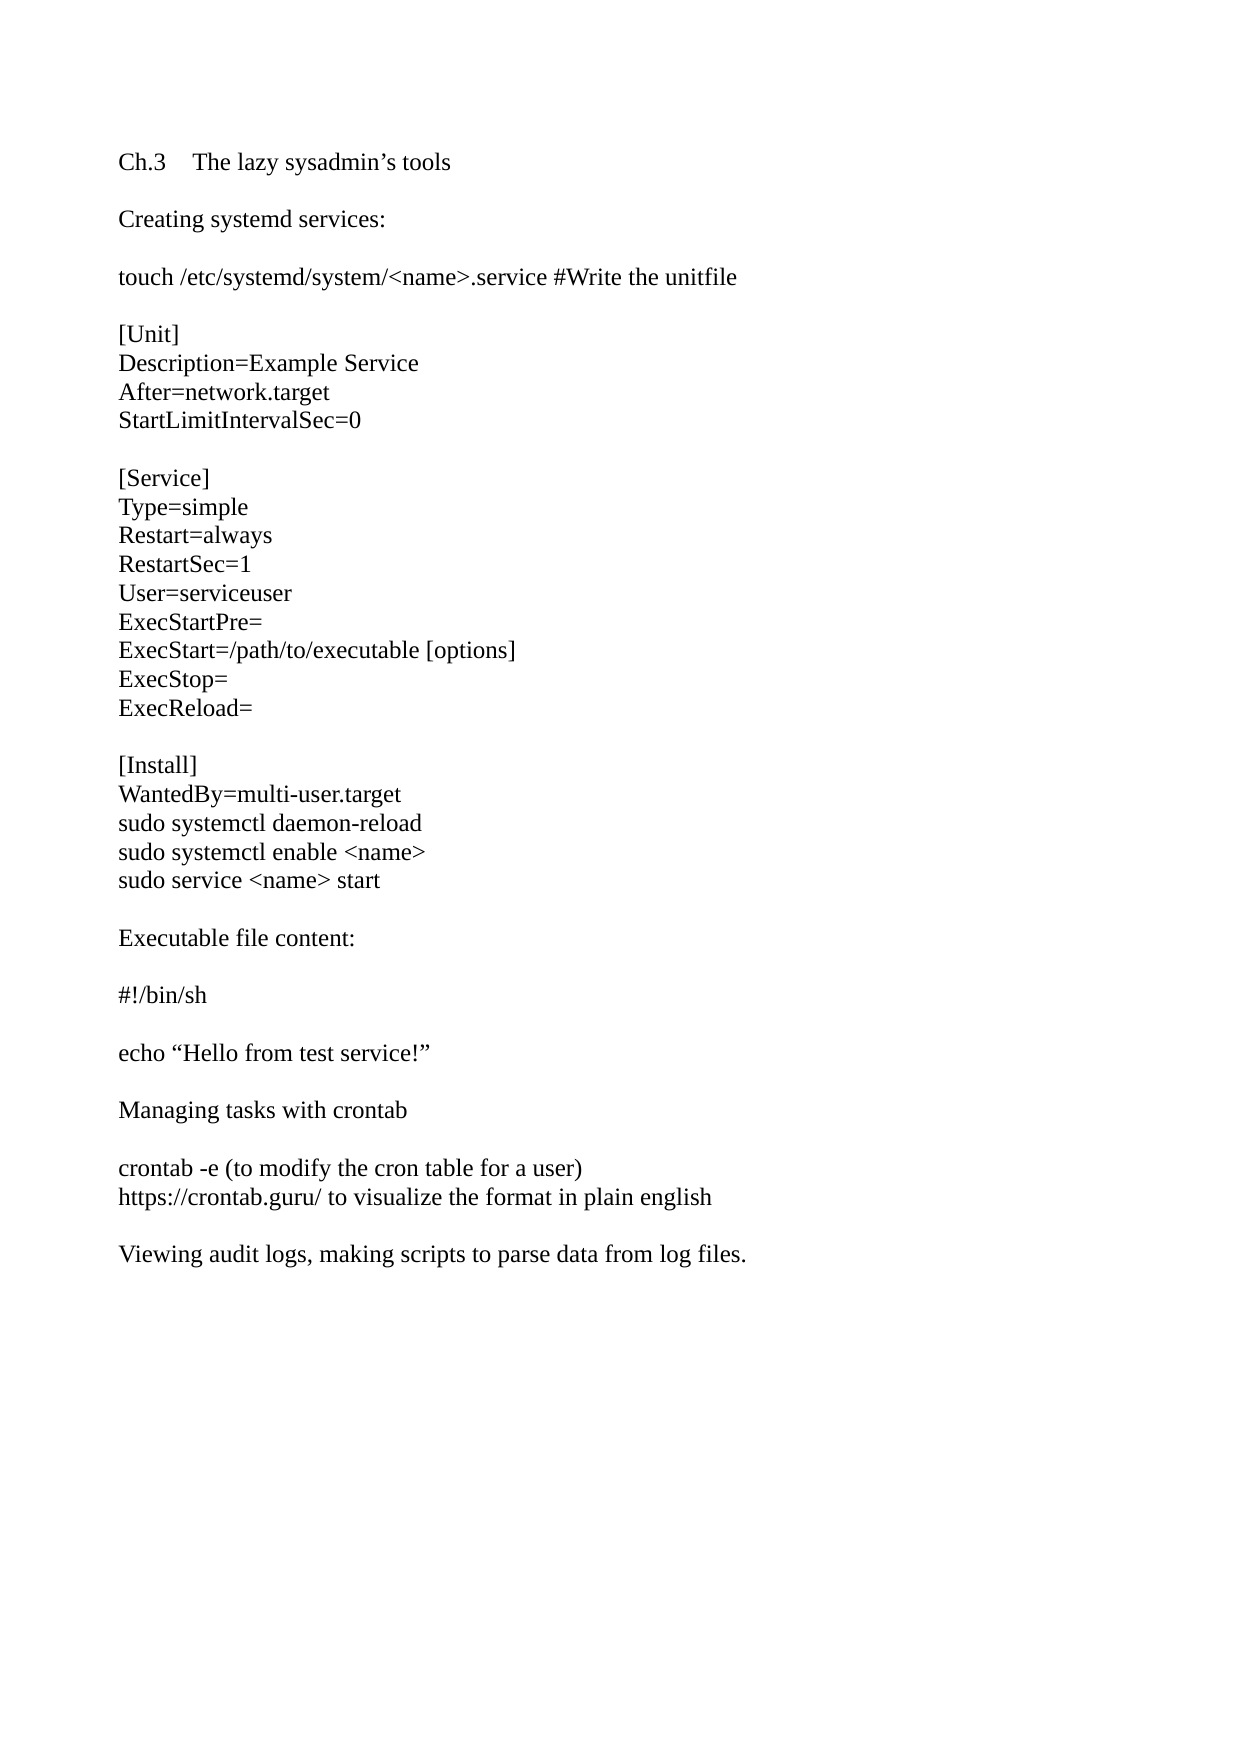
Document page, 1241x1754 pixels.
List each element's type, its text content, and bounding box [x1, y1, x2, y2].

text ExecReload= [118, 693, 1122, 722]
text #!/bin/sh [118, 981, 1122, 1009]
text touch /etc/systemd/system/<name>.service #Write the unitfile [118, 262, 1122, 291]
text [Install] [118, 751, 1122, 779]
text sudo systemctl enable <name> [118, 837, 1122, 866]
text [Unit] [118, 319, 1122, 348]
text Restart=always [118, 521, 1122, 549]
text [Service] [118, 463, 1122, 492]
text Ch.3 The lazy sysadmin’s tools [118, 147, 1122, 176]
text ExecStop= [118, 664, 1122, 693]
text Description=Example Service [118, 348, 1122, 377]
text StartLimitIntervalSec=0 [118, 406, 1122, 434]
text https://crontab.guru/ to visualize the format in plain english [118, 1182, 1122, 1211]
text ExecStartPre= [118, 607, 1122, 636]
text RestartSec=1 [118, 549, 1122, 578]
text Executable file content: [118, 923, 1122, 952]
text crontab -e (to modify the cron table for a user) [118, 1153, 1122, 1182]
text After=network.target [118, 377, 1122, 406]
text Creating systemd services: [118, 204, 1122, 233]
text Type=simple [118, 492, 1122, 521]
text WantedBy=multi-user.target [118, 779, 1122, 808]
text ExecStart=/path/to/executable [options] [118, 636, 1122, 664]
text Managing tasks with crontab [118, 1096, 1122, 1124]
text sudo systemctl daemon-reload [118, 808, 1122, 837]
text echo “Hello from test service!” [118, 1038, 1122, 1067]
text User=serviceuser [118, 578, 1122, 607]
text sudo service <name> start [118, 866, 1122, 894]
text Viewing audit logs, making scripts to parse data from log files. [118, 1239, 1122, 1268]
